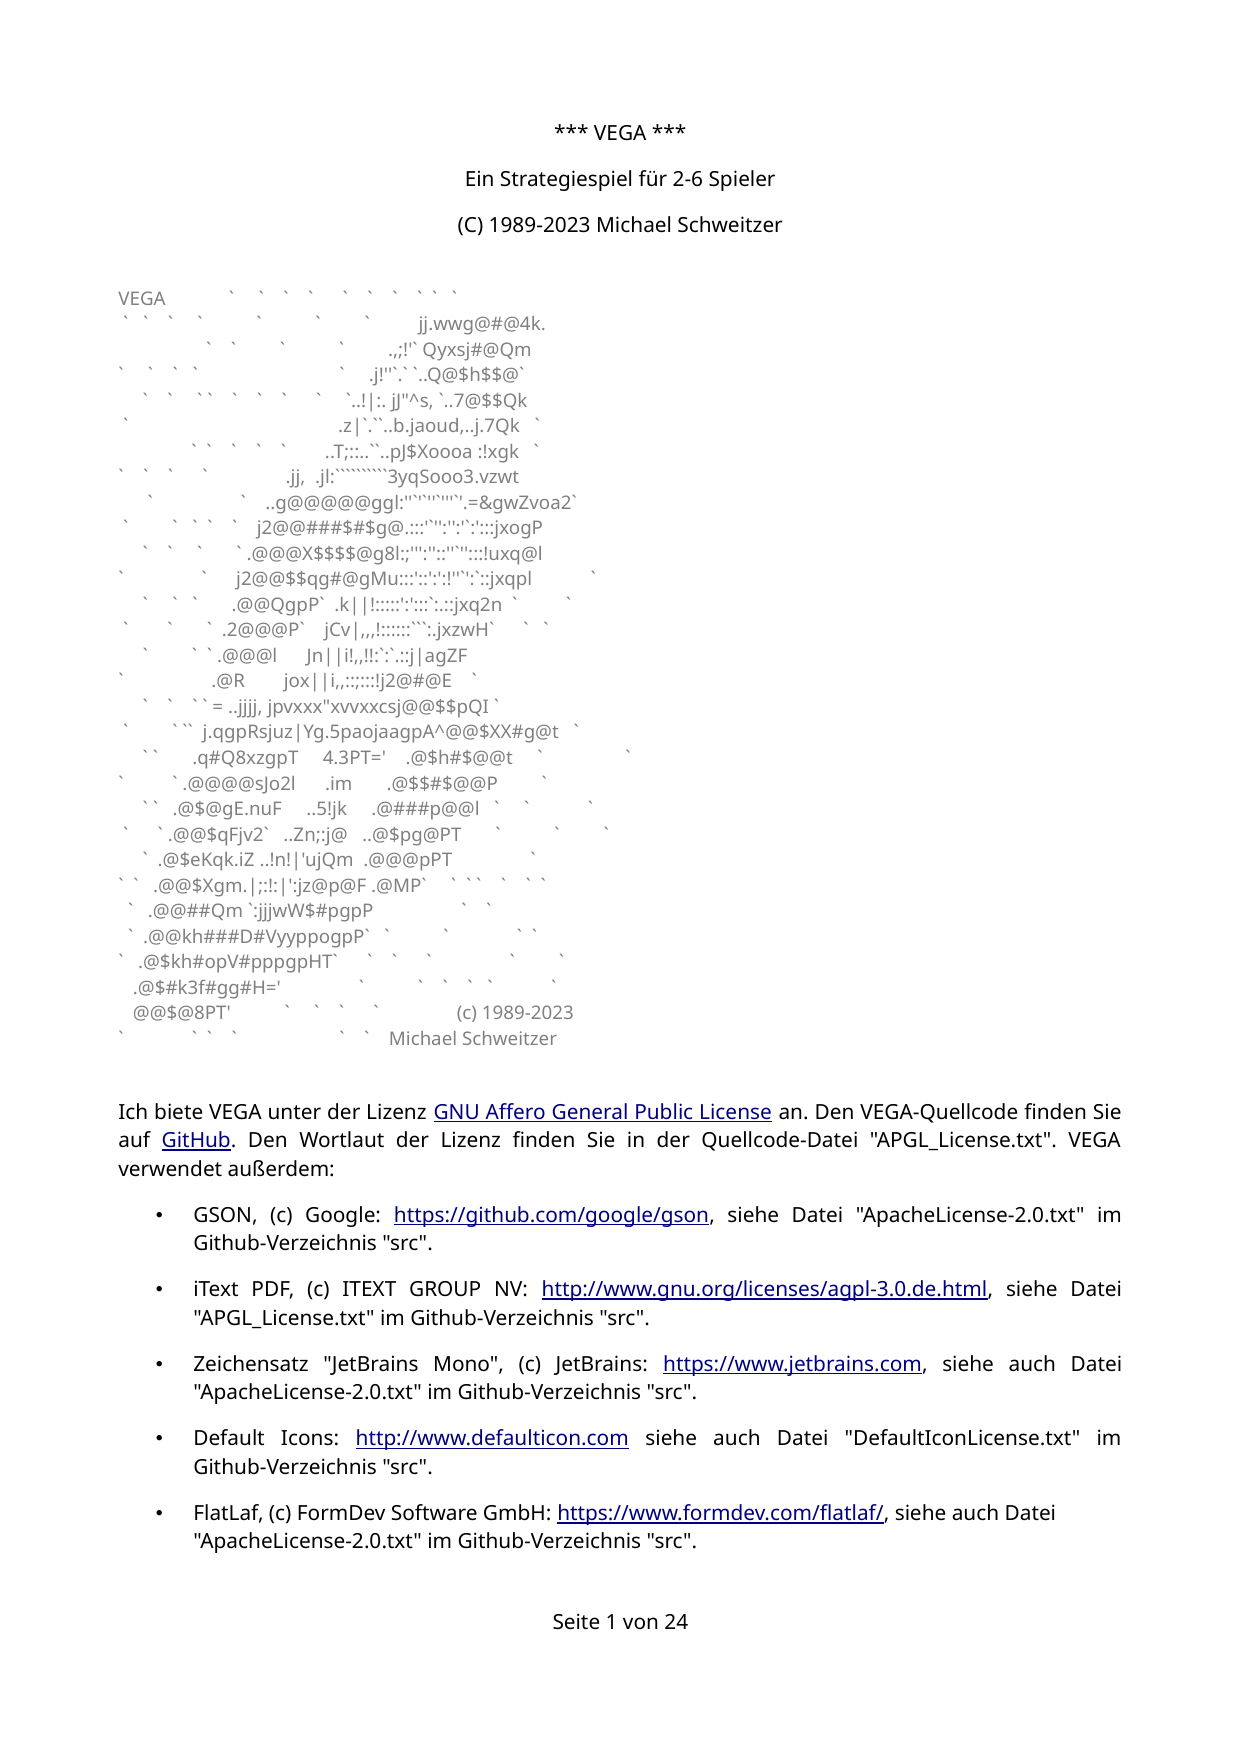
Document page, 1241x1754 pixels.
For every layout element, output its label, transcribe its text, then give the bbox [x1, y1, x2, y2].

text ` ` ..g@@@@@ggl:''`'`''`'''`'.=&gwZvoa2` [118, 489, 1122, 515]
text (C) 1989-2023 Michael Schweitzer [118, 210, 1122, 239]
text Ein Strategiespiel für 2-6 Spieler [118, 164, 1122, 193]
text ` ` ` ` ` ` Michael Schweitzer [118, 1025, 1122, 1051]
text ` ` ` ` = ..jjjj, jpvxxx"xvvxxcsj@@$$pQI ` [118, 693, 1122, 719]
text ` ` j2@@$$qg#@gMu:::'::':':!''`':`::jxqpl ` [118, 566, 1122, 591]
text ` ` .q#Q8xzgpT 4.3PT=' .@$h#$@@t ` ` [118, 744, 1122, 770]
text ` ` ` ` ` .j!''`.` `..Q@$h$$@` [118, 362, 1122, 387]
list Default Icons: http://www.defaulticon.com siehe auch Datei "DefaultIconLicense.txt" im Github-Verzeichnis "src". [156, 1423, 1122, 1480]
text ` ` ` ` ` ` ` ` `..!|:. jJ"^s, `..7@$$Qk [118, 387, 1122, 413]
text ` .@@##Qm `:jjjwW$#pgpP ` ` [118, 897, 1122, 923]
text ` .@$eKqk.iZ ..!n!|'ujQm .@@@pPT ` [118, 846, 1122, 872]
list iText PDF, (c) ITEXT GROUP NV: http://www.gnu.org/licenses/agpl-3.0.de.html, siehe Datei "APGL_License.txt" im Github-Verzeichnis "src". [156, 1274, 1122, 1331]
list FlatLaf, (c) FormDev Software GmbH: https://www.formdev.com/flatlaf/, siehe auch Datei "ApacheLicense-2.0.txt" im Github-Verzeichnis "src". [156, 1498, 1122, 1555]
list GSON, (c) Google: https://github.com/google/gson, siehe Datei "ApacheLicense-2.0.txt" im Github-Verzeichnis "src". [156, 1200, 1122, 1257]
text ` ` .@@$Xgm.|;:!:|':jz@p@F .@MP` ` ` ` ` ` ` [118, 872, 1122, 897]
text ` ` ` .@@@l Jn||i!,,!!:`:`.::j|agZF [118, 642, 1122, 668]
text ` ` ` ` ` ` ` jj.wwg@#@4k. [118, 311, 1122, 336]
text @@$@8PT' ` ` ` ` (c) 1989-2023 [118, 999, 1122, 1025]
text *** VEGA *** [118, 118, 1122, 147]
text ` ` ` ` .,;!'` Qyxsj#@Qm [118, 336, 1122, 362]
text ` ` `` j.qgpRsjuz|Yg.5paojaagpA^@@$XX#g@t ` [118, 719, 1122, 744]
text ` ` .@$@gE.nuF ..5!jk .@###p@@l ` ` ` [118, 795, 1122, 821]
text ` ` .@@$qFjv2` ..Zn;:j@ ..@$pg@PT ` ` ` [118, 821, 1122, 846]
text ` ` ` ` .jj, .jl:``````````3yqSooo3.vzwt [118, 464, 1122, 489]
text ` .@@kh###D#VyyppogpP` ` ` ` ` [118, 923, 1122, 948]
text ` ` .@@@@sJo2l .im .@$$#$@@P ` [118, 770, 1122, 795]
text ` .@R jox||i,,::;:::!j2@#@E ` [118, 668, 1122, 693]
text ` ` ` .@@QgpP` .k||!:::::':':::`:.::jxq2n ` ` [118, 591, 1122, 617]
text ` ` ` .2@@@P` jCv|,,,!::::::```:.jxzwH` ` ` [118, 617, 1122, 642]
text .@$#k3f#gg#H=' ` ` ` ` ` ` [118, 974, 1122, 999]
text ` ` ` ` .@@@X$$$$@g8l:;''':''::''`'':::!uxq@l [118, 540, 1122, 566]
text ` .z|`.``..b.jaoud,..j.7Qk ` [118, 413, 1122, 438]
text Ich biete VEGA unter der Lizenz GNU Affero General Public License an. Den VEGA-Quellcode finden Sie auf GitHub. Den Wortlaut der Lizenz finden Sie in der Quellcode-Datei "APGL_License.txt". VEGA verwendet außerdem: [118, 1097, 1122, 1182]
text ` ` ` ` ` ..T;::..``..pJ$Xoooa :!xgk ` [118, 438, 1122, 464]
text VEGA ` ` ` ` ` ` ` ` ` ` [118, 285, 1122, 311]
text ` .@$kh#opV#pppgpHT` ` ` ` ` ` [118, 948, 1122, 974]
text ` ` ` ` ` j2@@###$#$g@.:::'`'':'':'`:':::jxogP [118, 515, 1122, 540]
list Zeichensatz "JetBrains Mono", (c) JetBrains: https://www.jetbrains.com, siehe auch Datei "ApacheLicense-2.0.txt" im Github-Verzeichnis "src". [156, 1349, 1122, 1406]
